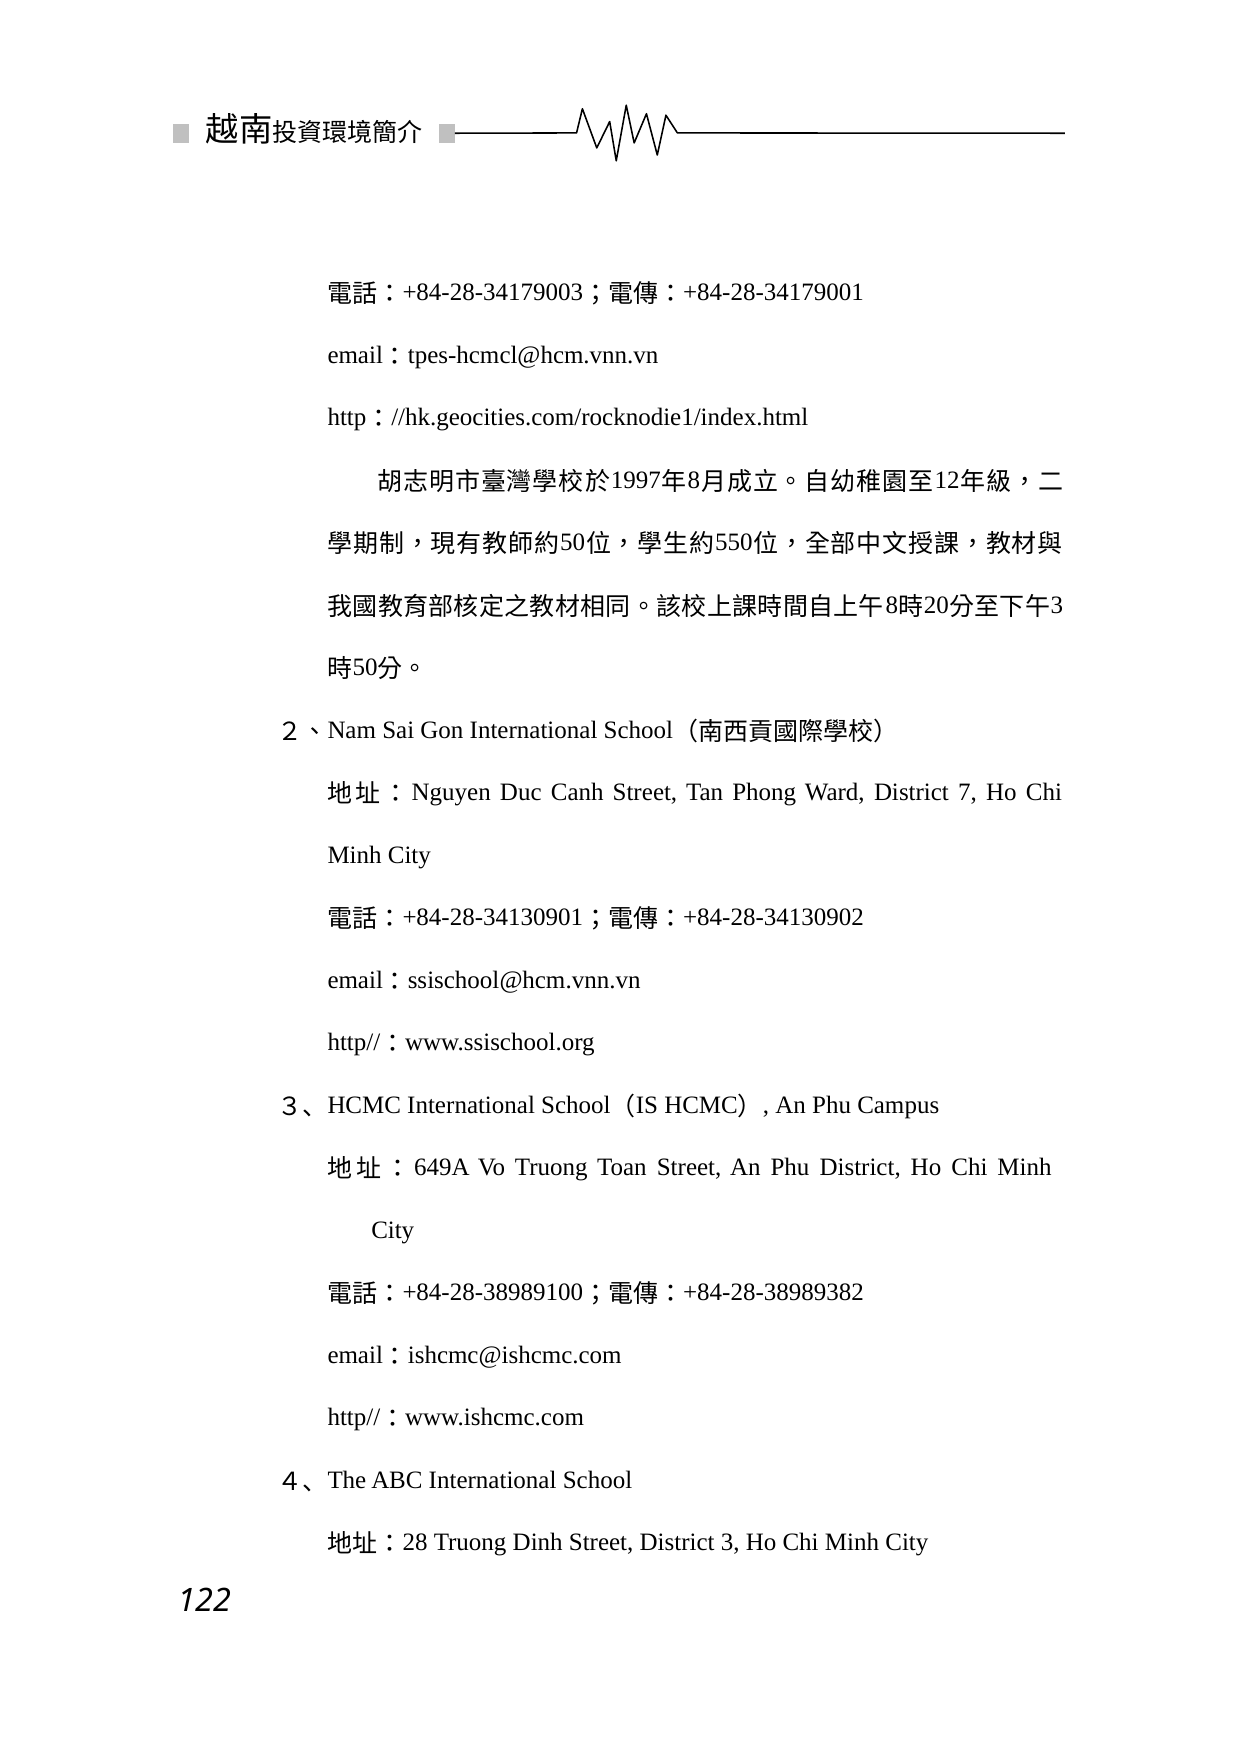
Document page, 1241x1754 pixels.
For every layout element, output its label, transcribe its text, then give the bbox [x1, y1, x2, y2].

text http//：www.ishcmc.com [277, 1375, 1063, 1438]
text 電話：+84-28-34179003；電傳：+84-28-34179001 [277, 250, 1063, 313]
text http//：www.ssischool.org [277, 1000, 1063, 1063]
text http：//hk.geocities.com/rocknodie1/index.html [277, 375, 1063, 438]
text ２、Nam Sai Gon International School（南西貢國際學校） [277, 688, 1063, 750]
text 電話：+84-28-34130901；電傳：+84-28-34130902 [277, 875, 1063, 938]
text email：ssischool@hcm.vnn.vn [277, 938, 1063, 1000]
text 胡志明市臺灣學校於1997年8月成立。自幼稚園至12年級，二學期制，現有教師約50位，學生約550位，全部中文授課，教材與我國教育部核定之教材相同。該校上課時間自上午8時20分至下午3時50分。 [327, 438, 1063, 688]
text ３、HCMC International School（IS HCMC）, An Phu Campus [277, 1063, 1063, 1125]
text 地址：Nguyen Duc Canh Street, Tan Phong Ward, District 7, Ho Chi Minh City [277, 750, 1063, 875]
text email：ishcmc@ishcmc.com [277, 1313, 1063, 1375]
text email：tpes-hcmcl@hcm.vnn.vn [277, 313, 1063, 375]
text 電話：+84-28-38989100；電傳：+84-28-38989382 [277, 1250, 1063, 1313]
text ４、The ABC International School [277, 1438, 1063, 1500]
text 地址：28 Truong Dinh Street, District 3, Ho Chi Minh City [277, 1500, 1063, 1563]
text 地址：649A Vo Truong Toan Street, An Phu District, Ho Chi Minh City [277, 1125, 1063, 1250]
